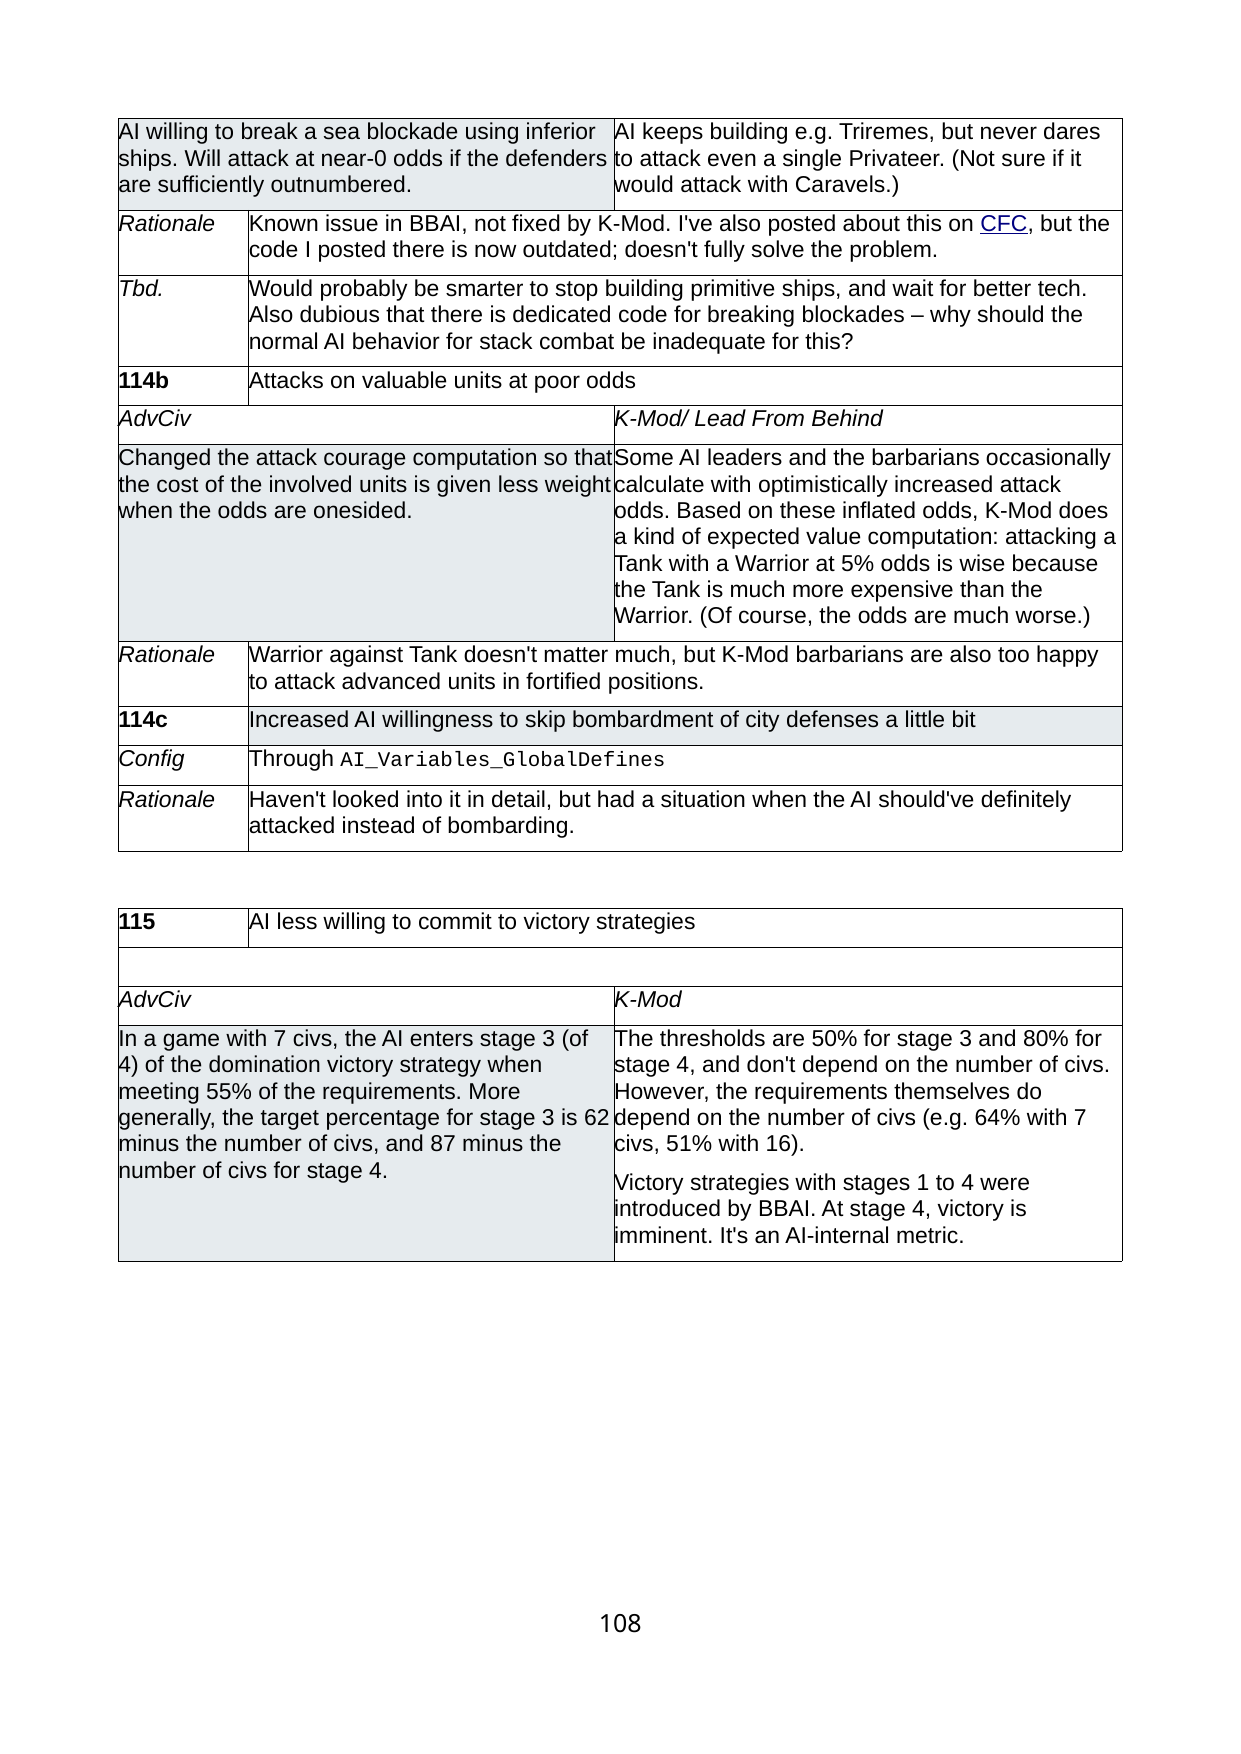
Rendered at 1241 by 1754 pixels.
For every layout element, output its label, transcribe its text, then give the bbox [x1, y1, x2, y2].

table_cell Through AI_Variables_GlobalDefines [249, 746, 1122, 785]
table_cell Rationale [119, 786, 248, 851]
table_cell K-Mod/ Lead From Behind [615, 406, 1122, 444]
table_cell Rationale [119, 211, 248, 275]
table_cell AdvCiv [119, 987, 614, 1025]
table_cell Config [119, 746, 248, 785]
table_cell The thresholds are 50% for stage 3 and 80% for stage 4, and don't depend on the number of civs. However, the requirements themselves do depend on the number of civs (e.g. 64% with 7 civs, 51% with 16). Victory strategies with stages 1 to 4 were introduced by BBAI. At stage 4, victory is imminent. It's an AI-internal metric. [615, 1026, 1122, 1261]
table_cell Increased AI willingness to skip bombardment of city defenses a little bit [249, 707, 1122, 745]
table_cell 114c [119, 707, 248, 745]
table_cell Changed the attack courage computation so that the cost of the involved units is given less weight when the odds are onesided. [119, 445, 614, 641]
table_cell Would probably be smarter to stop building primitive ships, and wait for better tech. Also dubious that there is dedicated code for breaking blockades – why should the normal AI behavior for stack combat be inadequate for this? [249, 276, 1122, 366]
table_cell Some AI leaders and the barbarians occasionally calculate with optimistically increased attack odds. Based on these inflated odds, K-Mod does a kind of expected value computation: attacking a Tank with a Warrior at 5% odds is wise because the Tank is much more expensive than the Warrior. (Of course, the odds are much worse.) [615, 445, 1122, 641]
table_cell Attacks on valuable units at poor odds [249, 367, 1122, 405]
table_cell Warrior against Tank doesn't matter much, but K-Mod barbarians are also too happy to attack advanced units in fortified positions. [249, 642, 1122, 706]
table_cell AI keeps building e.g. Triremes, but never dares to attack even a single Privateer. (Not sure if it would attack with Caravels.) [615, 119, 1122, 210]
table_cell 114b [119, 367, 248, 405]
table_cell Rationale [119, 642, 248, 706]
table_cell AI willing to break a sea blockade using inferior ships. Will attack at near-0 odds if the defenders are sufficiently outnumbered. [119, 119, 614, 210]
table_cell In a game with 7 civs, the AI enters stage 3 (of 4) of the domination victory strategy when meeting 55% of the requirements. More generally, the target percentage for stage 3 is 62 minus the number of civs, and 87 minus the number of civs for stage 4. [119, 1026, 614, 1261]
table_cell Haven't looked into it in detail, but had a situation when the AI should've definitely attacked instead of bombarding. [249, 786, 1122, 851]
table_cell Known issue in BBAI, not fixed by K-Mod. I've also posted about this on CFC, but the code I posted there is now outdated; doesn't fully solve the problem. [249, 211, 1122, 275]
table_header 115 [119, 909, 248, 947]
table_cell Tbd. [119, 276, 248, 366]
table_cell K-Mod [615, 987, 1122, 1025]
table_cell [119, 948, 1122, 986]
table_cell AdvCiv [119, 406, 614, 444]
table_header AI less willing to commit to victory strategies [249, 909, 1122, 947]
